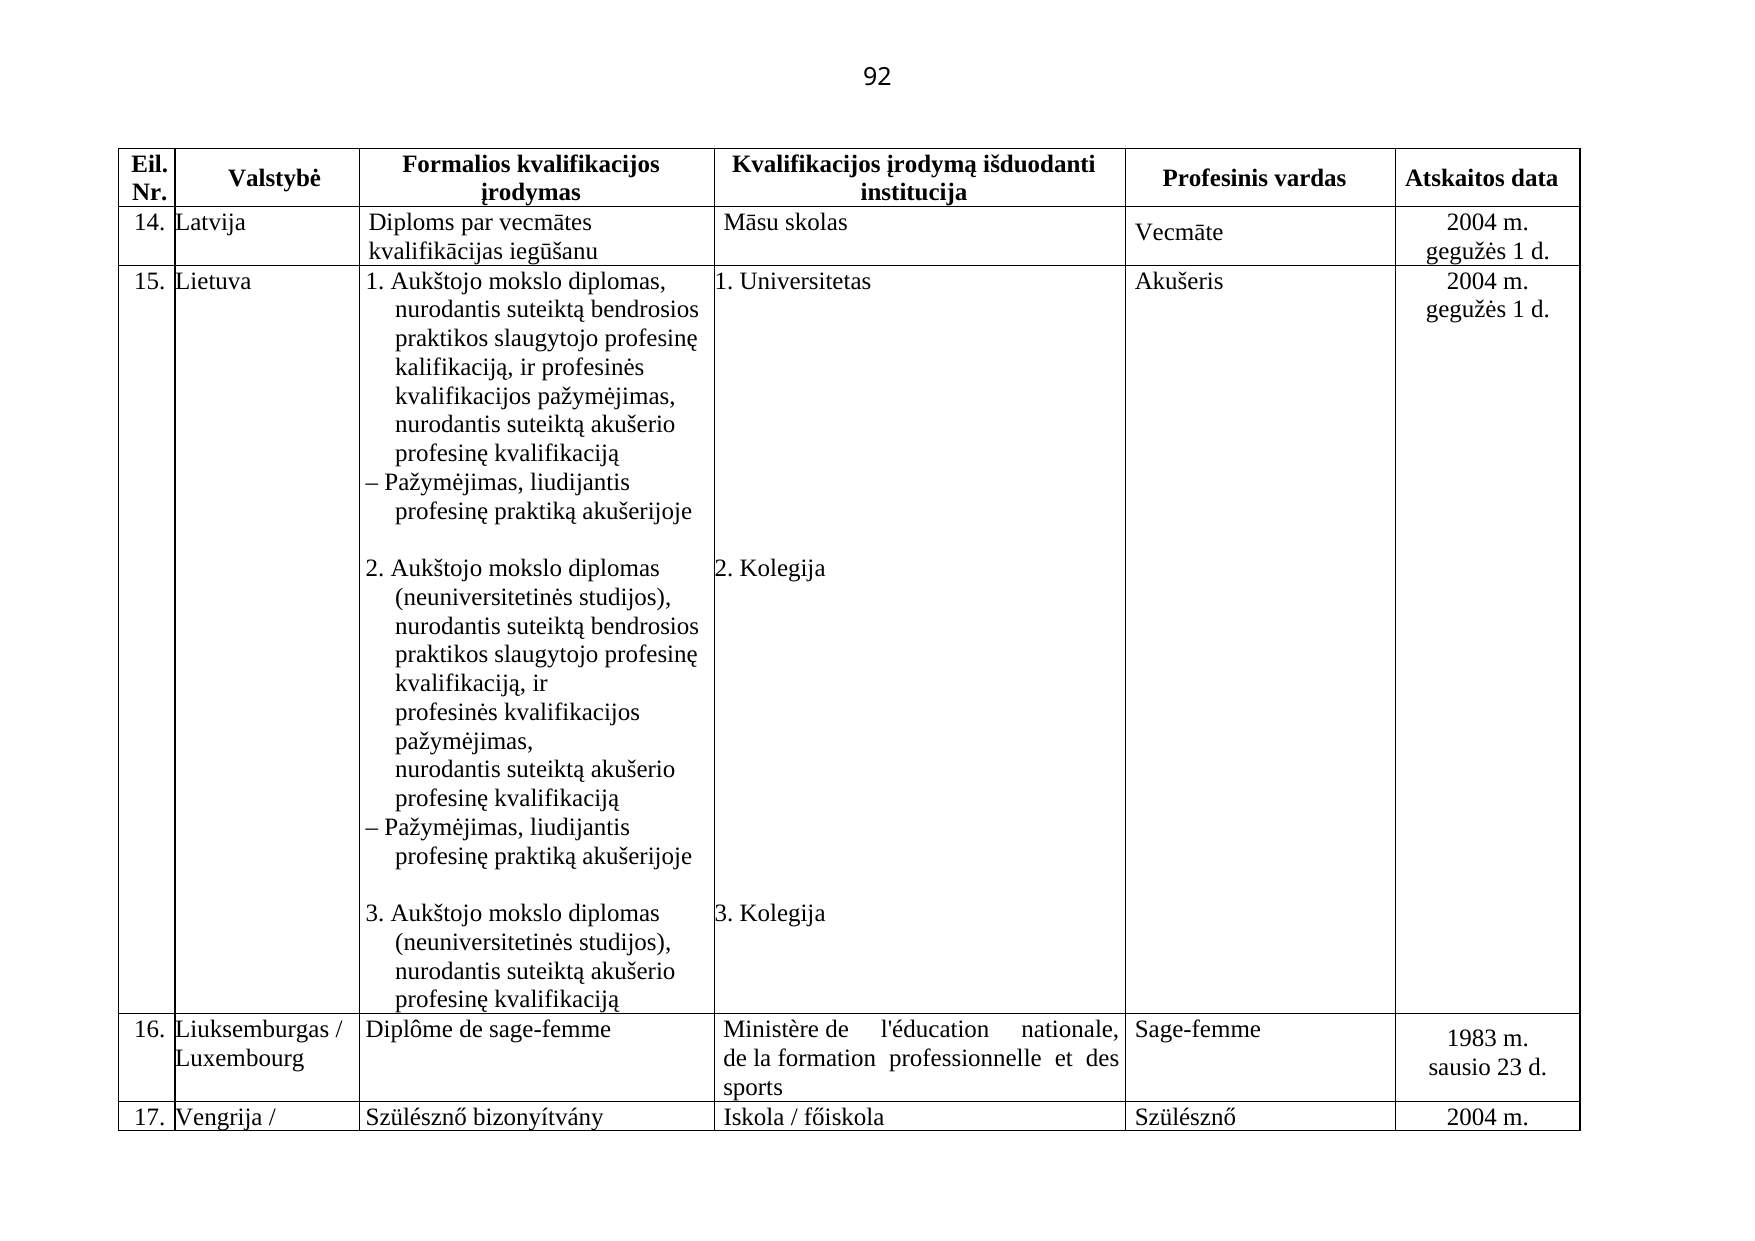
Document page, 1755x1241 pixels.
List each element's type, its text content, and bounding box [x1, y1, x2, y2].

table_cell 14. [119, 207, 174, 265]
table_cell 16. [119, 1014, 174, 1101]
table_cell 15. [119, 266, 174, 553]
table_cell [1396, 553, 1579, 1013]
table_cell Sage-femme [1126, 1014, 1395, 1101]
table_cell Akušeris [1126, 266, 1395, 553]
table_cell Ministère de l'éducation nationale, de la formation professionnelle et des sports [715, 1014, 1125, 1101]
table_cell Iskola / főiskola [715, 1102, 1125, 1130]
table_cell 17. [119, 1102, 174, 1130]
table_cell 2. Aukštojo mokslo diplomas (neuniversitetinės studijos), nurodantis suteiktą bendrosios praktikos slaugytojo profesinę kvalifikaciją, ir profesinės kvalifikacijos pažymėjimas, nurodantis suteiktą akušerio profesinę kvalifikaciją – Pažymėjimas, liudijantis profesinę praktiką akušerijoje 3. Aukštojo mokslo diplomas (neuniversitetinės studijos), nurodantis suteiktą akušerio profesinę kvalifikaciją [360, 553, 714, 1013]
table_cell 1. Aukštojo mokslo diplomas, nurodantis suteiktą bendrosios praktikos slaugytojo profesinę kalifikaciją, ir profesinės kvalifikacijos pažymėjimas, nurodantis suteiktą akušerio profesinę kvalifikaciją – Pažymėjimas, liudijantis profesinę praktiką akušerijoje [360, 266, 714, 553]
table_cell Māsu skolas [715, 207, 1125, 265]
table_header Profesinis vardas [1126, 149, 1395, 206]
table_cell 2. Kolegija 3. Kolegija [715, 553, 1125, 1013]
table_cell Diplôme de sage-femme [360, 1014, 714, 1101]
table_cell [176, 553, 359, 1013]
table_cell 2004 m. gegužės 1 d. [1396, 207, 1579, 265]
table_cell Diploms par vecmātes kvalifikācijas iegūšanu [360, 207, 714, 265]
table_cell Vecmāte [1126, 207, 1395, 265]
table_cell Lietuva [176, 266, 359, 553]
table_header Kvalifikacijos įrodymą išduodanti institucija [715, 149, 1125, 206]
table_cell Vengrija / [176, 1102, 359, 1130]
table_cell [119, 553, 174, 1013]
table_cell Latvija [176, 207, 359, 265]
table_cell Szülésznő [1126, 1102, 1395, 1130]
table_cell Szülésznő bizonyítvány [360, 1102, 714, 1130]
table_header Atskaitos data [1396, 149, 1579, 206]
table_cell 1983 m. sausio 23 d. [1396, 1014, 1579, 1101]
table_header Eil. Nr. [119, 149, 174, 206]
table_cell Liuksemburgas / Luxembourg [176, 1014, 359, 1101]
table_cell 1. Universitetas [715, 266, 1125, 553]
table_header Formalios kvalifikacijos įrodymas [360, 149, 714, 206]
table_cell 2004 m. gegužės 1 d. [1396, 266, 1579, 553]
table_header Valstybė [176, 149, 359, 206]
table_cell 2004 m. [1396, 1102, 1579, 1130]
table_cell [1126, 553, 1395, 1013]
